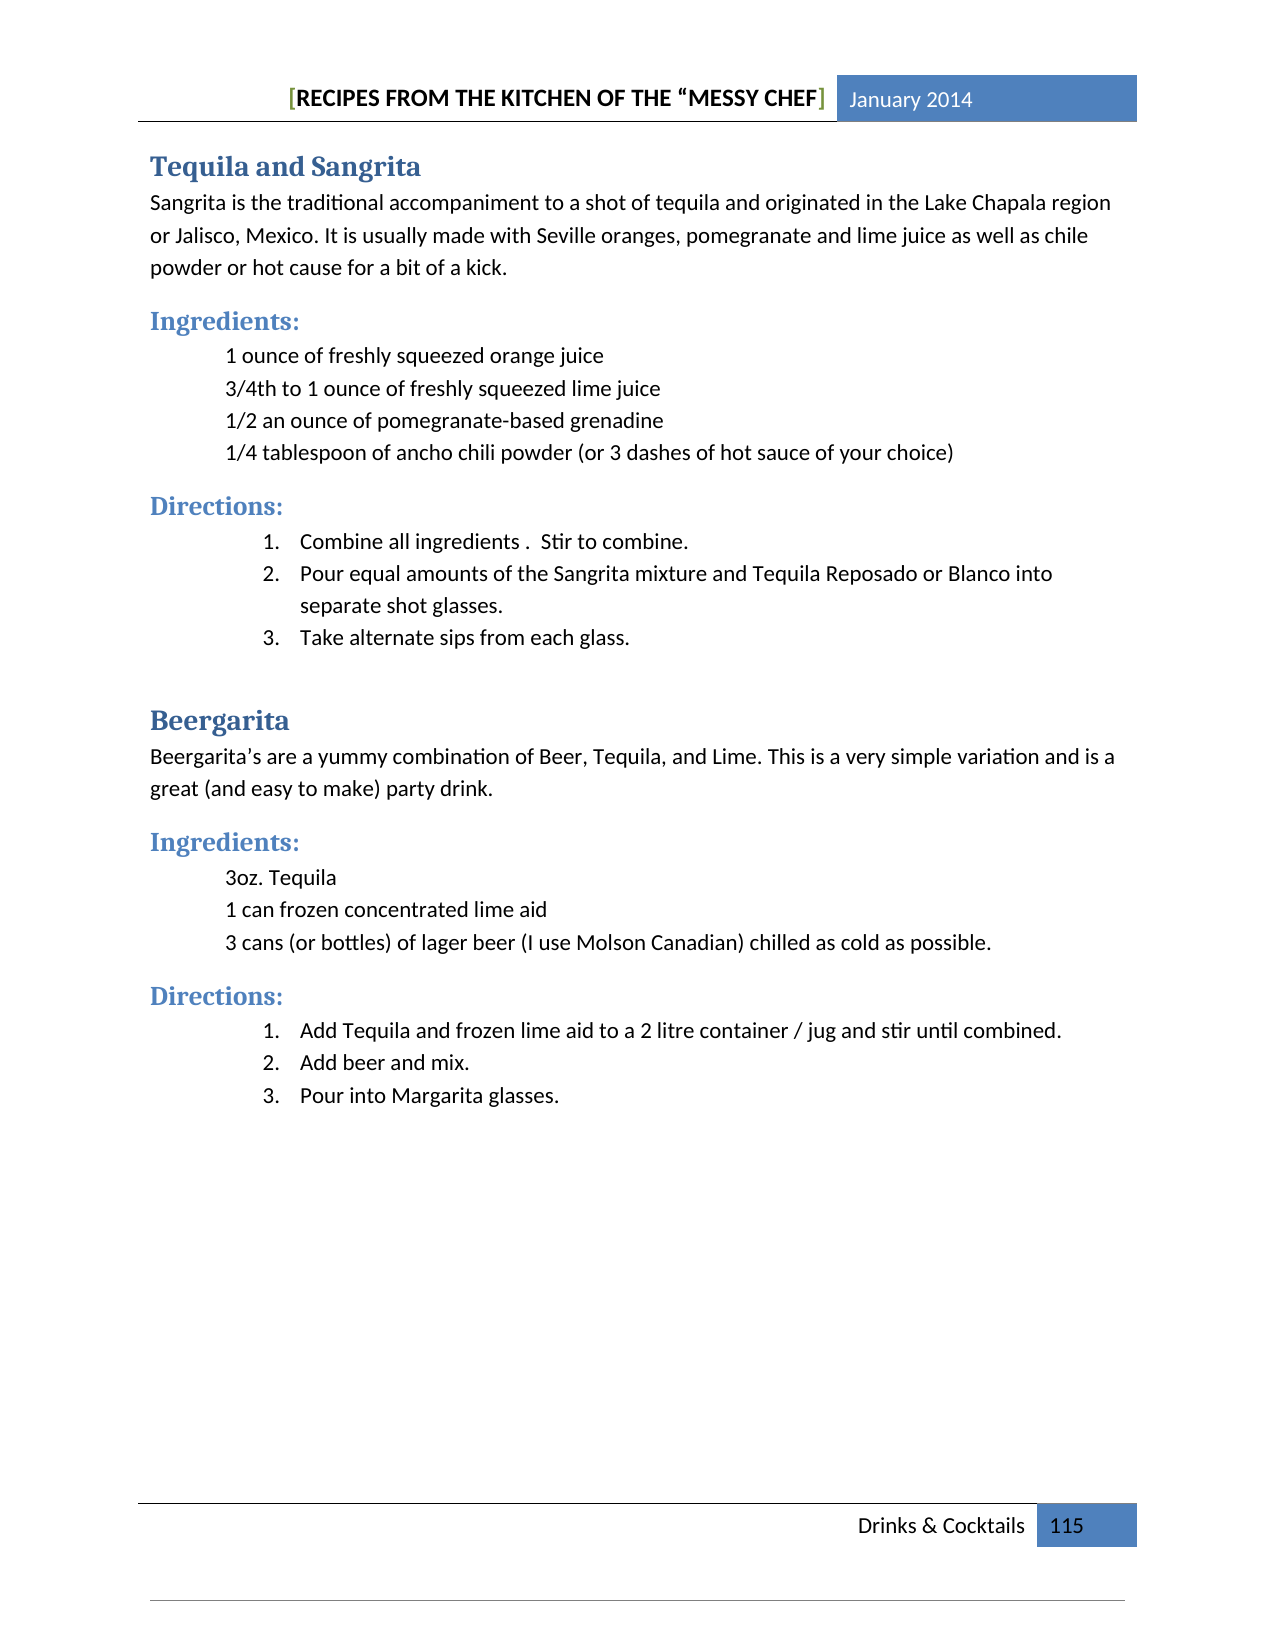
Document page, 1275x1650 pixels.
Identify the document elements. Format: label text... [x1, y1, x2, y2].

list Add Tequila and frozen lime aid to a 2 litre container / jug and stir until combined. [262, 1016, 1125, 1044]
subtitle Ingredients: [150, 827, 1125, 859]
list 1/4 tablespoon of ancho chili powder (or 3 dashes of hot sauce of your choice) [225, 438, 1125, 466]
text Beergarita’s are a yummy combination of Beer, Tequila, and Lime. This is a very simple variation and is a great (and easy to make) party drink. [150, 742, 1125, 802]
text Sangrita is the traditional accompaniment to a shot of tequila and originated in the Lake Chapala region or Jalisco, Mexico. It is usually made with Seville oranges, pomegranate and lime juice as well as chile powder or hot cause for a bit of a kick. [150, 188, 1125, 281]
list 1 can frozen concentrated lime aid [225, 895, 1125, 923]
list Add beer and mix. [262, 1048, 1125, 1077]
subtitle Directions: [150, 981, 1125, 1012]
list 3oz. Tequila [225, 863, 1125, 891]
subtitle Directions: [150, 491, 1125, 522]
list Pour into Margarita glasses. [262, 1081, 1125, 1109]
subtitle Ingredients: [150, 306, 1125, 337]
list Combine all ingredients . Stir to combine. [262, 527, 1125, 555]
subtitle Tequila and Sangrita [150, 150, 1125, 183]
list 3 cans (or bottles) of lager beer (I use Molson Canadian) chilled as cold as possible. [225, 928, 1125, 956]
list Take alternate sips from each glass. [262, 623, 1125, 652]
list Pour equal amounts of the Sangrita mixture and Tequila Reposado or Blanco into separate shot glasses. [262, 559, 1125, 619]
list 1/2 an ounce of pomegranate-based grenadine [225, 406, 1125, 434]
list 1 ounce of freshly squeezed orange juice [225, 342, 1125, 370]
list 3/4th to 1 ounce of freshly squeezed lime juice [225, 374, 1125, 402]
subtitle Beergarita [150, 704, 1125, 737]
